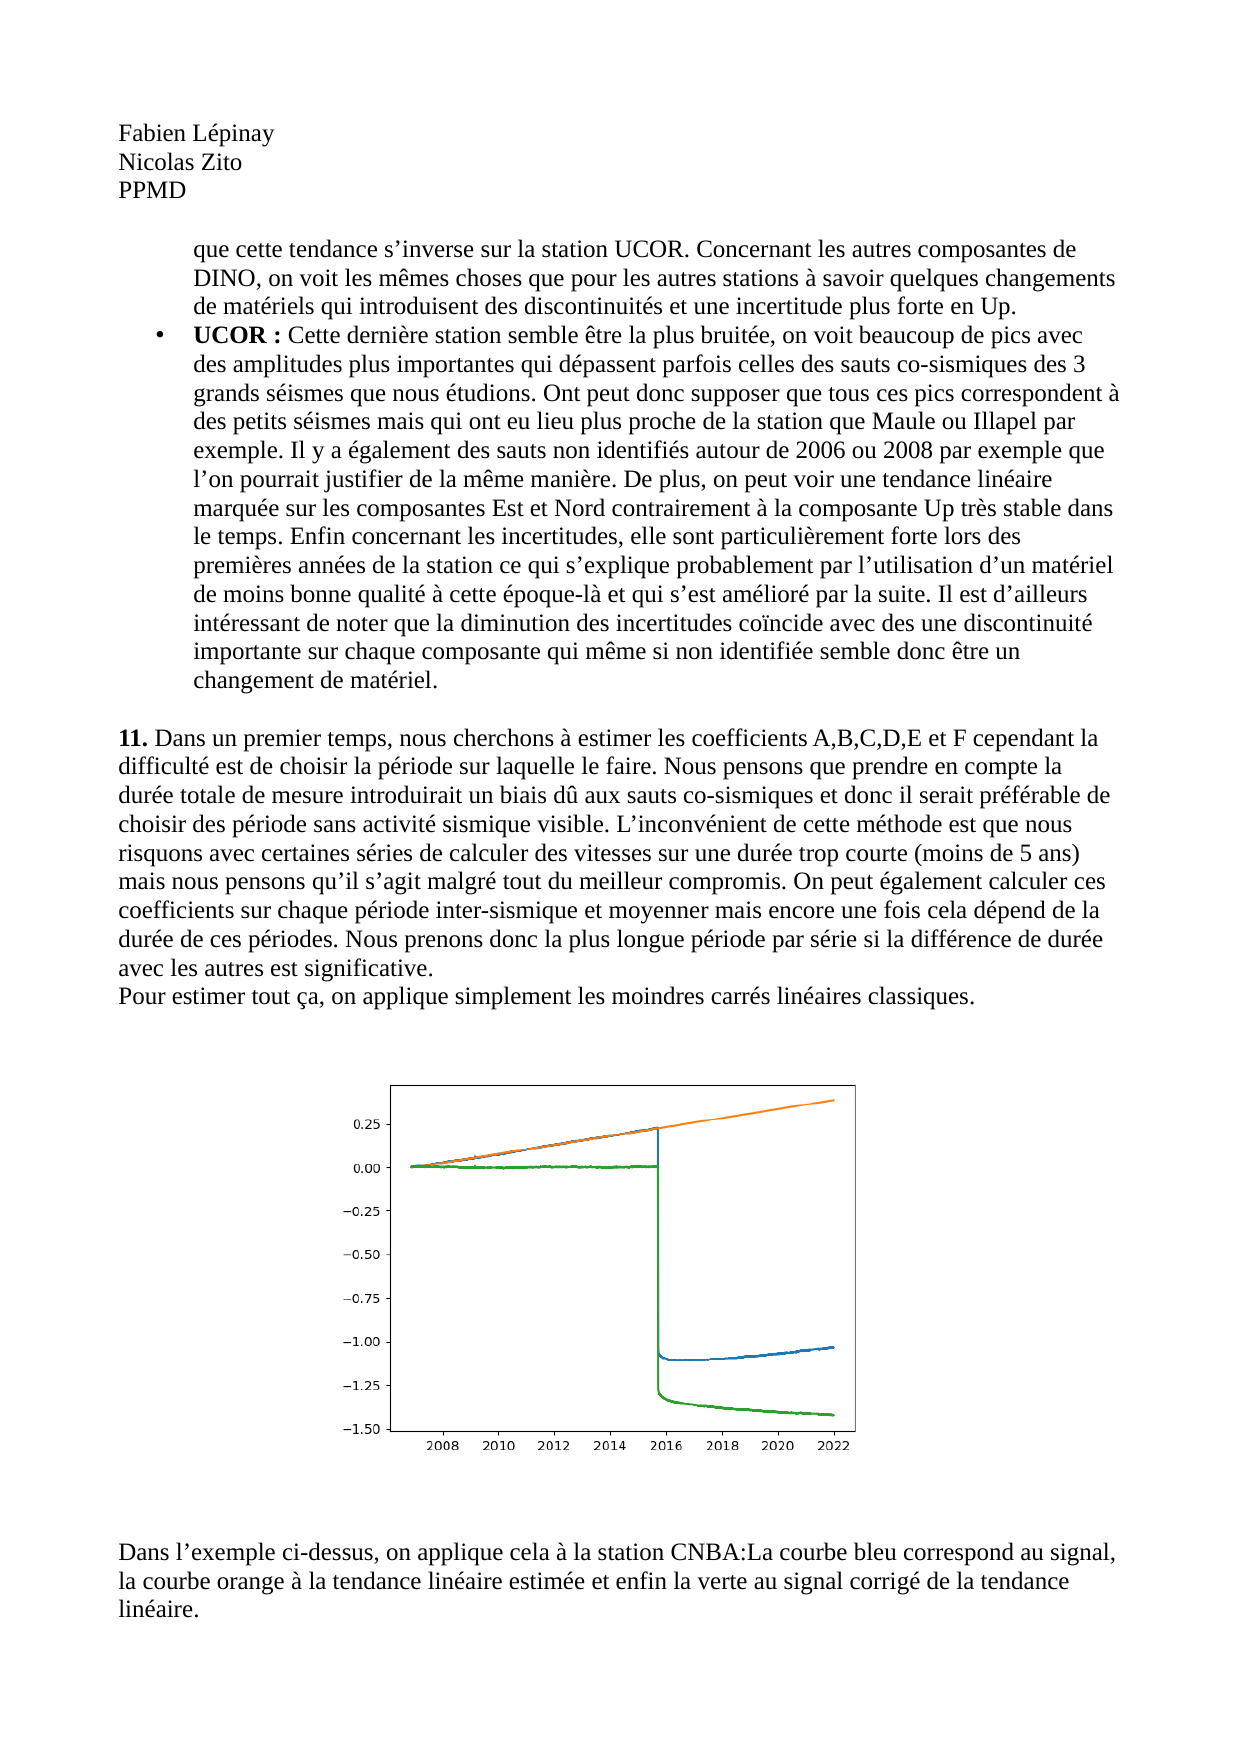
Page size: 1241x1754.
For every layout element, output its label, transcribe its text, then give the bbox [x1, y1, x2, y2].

text 11. Dans un premier temps, nous cherchons à estimer les coefficients A,B,C,D,E et F cependant la difficulté est de choisir la période sur laquelle le faire. Nous pensons que prendre en compte la durée totale de mesure introduirait un biais dû aux sauts co-sismiques et donc il serait préférable de choisir des période sans activité sismique visible. L’inconvénient de cette méthode est que nous risquons avec certaines séries de calculer des vitesses sur une durée trop courte (moins de 5 ans) mais nous pensons qu’il s’agit malgré tout du meilleur compromis. On peut également calculer ces coefficients sur chaque période inter-sismique et moyenner mais encore une fois cela dépend de la durée de ces périodes. Nous prenons donc la plus longue période par série si la différence de durée avec les autres est significative. [118, 723, 1122, 981]
text Dans l’exemple ci-dessus, on applique cela à la station CNBA:La courbe bleu correspond au signal, la courbe orange à la tendance linéaire estimée et enfin la verte au signal corrigé de la tendance linéaire. [118, 1537, 1122, 1623]
list que cette tendance s’inverse sur la station UCOR. Concernant les autres composantes de DINO, on voit les mêmes choses que pour les autres stations à savoir quelques changements de matériels qui introduisent des discontinuités et une incertitude plus forte en Up. [156, 234, 1122, 320]
picture [315, 1030, 914, 1480]
text Pour estimer tout ça, on applique simplement les moindres carrés linéaires classiques. [118, 981, 1122, 1010]
list UCOR : Cette dernière station semble être la plus bruitée, on voit beaucoup de pics avec des amplitudes plus importantes qui dépassent parfois celles des sauts co-sismiques des 3 grands séismes que nous étudions. Ont peut donc supposer que tous ces pics correspondent à des petits séismes mais qui ont eu lieu plus proche de la station que Maule ou Illapel par exemple. Il y a également des sauts non identifiés autour de 2006 ou 2008 par exemple que l’on pourrait justifier de la même manière. De plus, on peut voir une tendance linéaire marquée sur les composantes Est et Nord contrairement à la composante Up très stable dans le temps. Enfin concernant les incertitudes, elle sont particulièrement forte lors des premières années de la station ce qui s’explique probablement par l’utilisation d’un matériel de moins bonne qualité à cette époque-là et qui s’est amélioré par la suite. Il est d’ailleurs intéressant de noter que la diminution des incertitudes coïncide avec des une discontinuité importante sur chaque composante qui même si non identifiée semble donc être un changement de matériel. [156, 320, 1122, 694]
